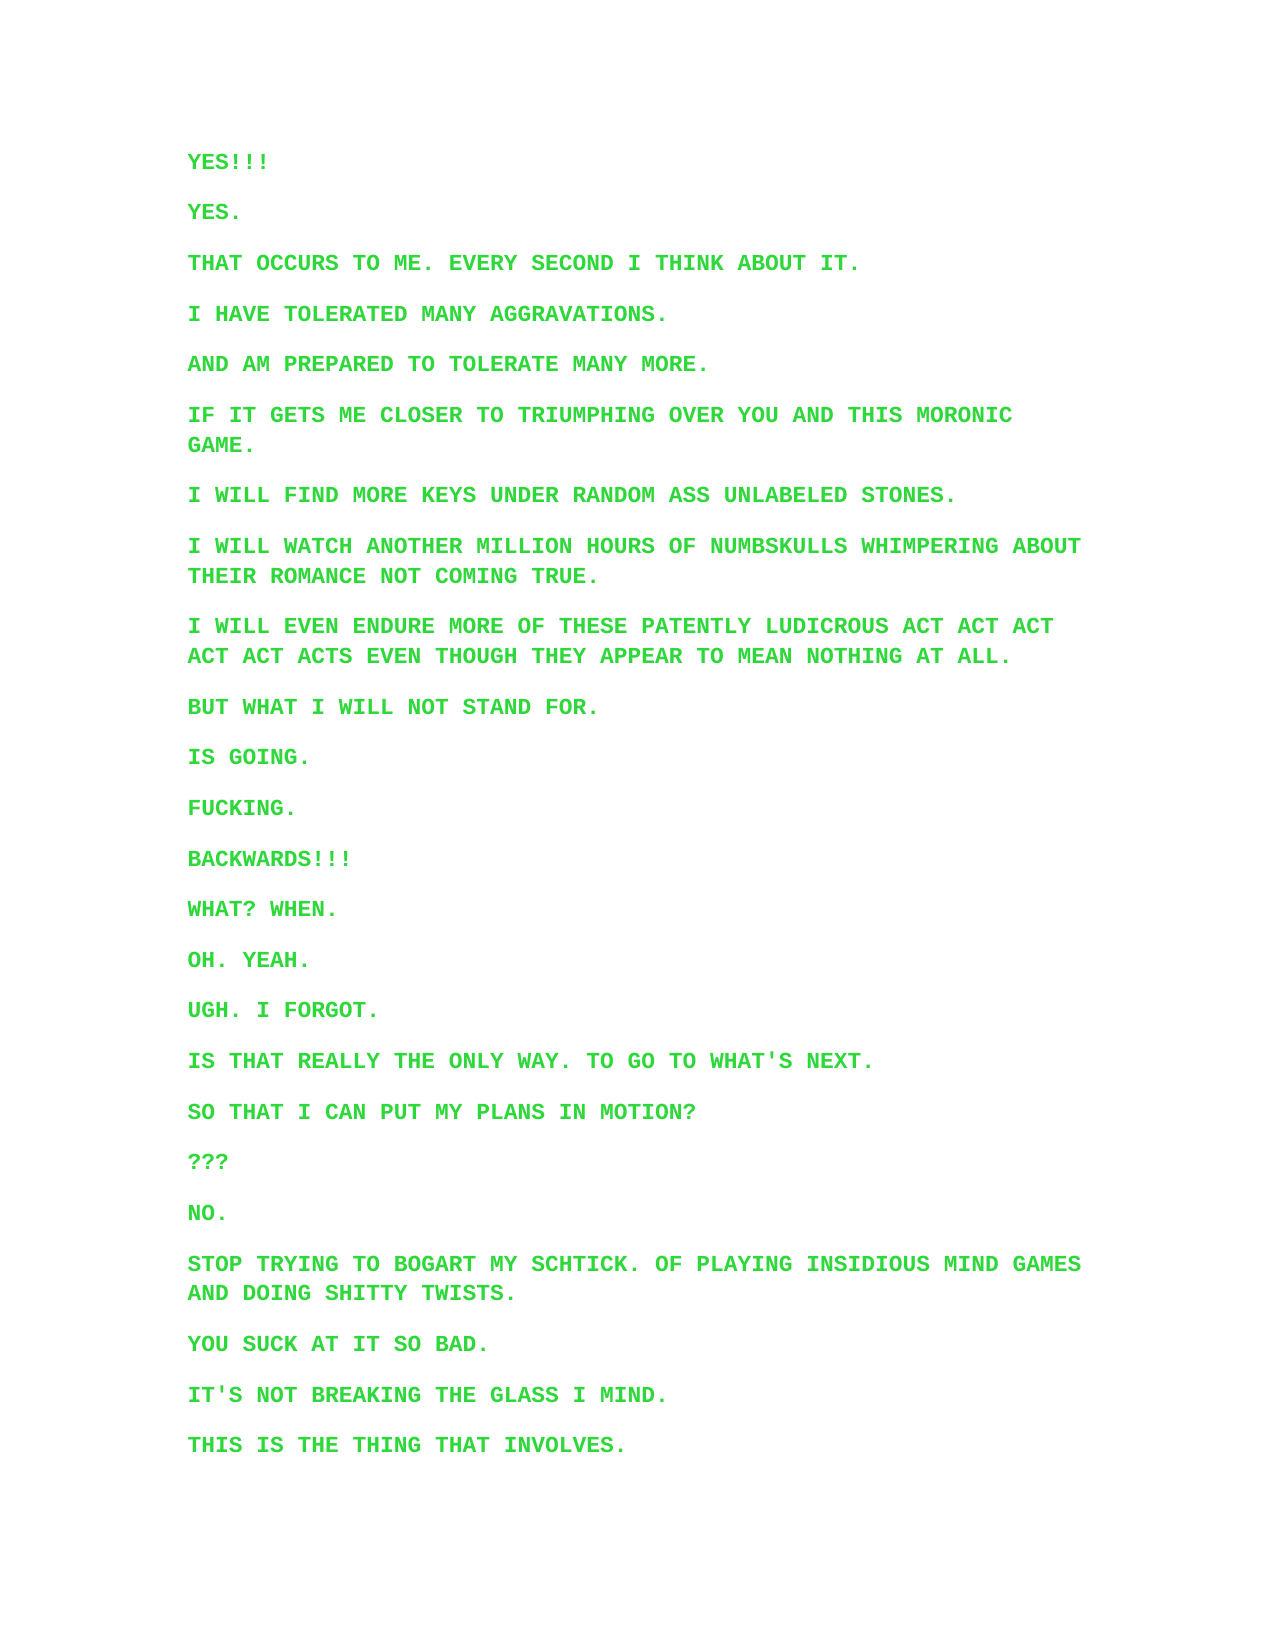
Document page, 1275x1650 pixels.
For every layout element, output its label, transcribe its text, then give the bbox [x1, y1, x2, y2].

text THIS IS THE THING THAT INVOLVES. [187, 1433, 1087, 1459]
text I HAVE TOLERATED MANY AGGRAVATIONS. [187, 302, 1087, 328]
text IF IT GETS ME CLOSER TO TRIUMPHING OVER YOU AND THIS MORONIC GAME. [187, 403, 1087, 459]
text UGH. I FORGOT. [187, 999, 1087, 1025]
text NO. [187, 1201, 1087, 1227]
text FUCKING. [187, 796, 1087, 822]
text YES!!! [187, 150, 1087, 176]
text IS GOING. [187, 746, 1087, 772]
text AND AM PREPARED TO TOLERATE MANY MORE. [187, 352, 1087, 378]
text THAT OCCURS TO ME. EVERY SECOND I THINK ABOUT IT. [187, 251, 1087, 277]
text ??? [187, 1151, 1087, 1177]
text OH. YEAH. [187, 948, 1087, 974]
text WHAT? WHEN. [187, 897, 1087, 923]
text BUT WHAT I WILL NOT STAND FOR. [187, 695, 1087, 721]
text I WILL EVEN ENDURE MORE OF THESE PATENTLY LUDICROUS ACT ACT ACT ACT ACT ACTS EVEN THOUGH THEY APPEAR TO MEAN NOTHING AT ALL. [187, 614, 1087, 670]
text IT'S NOT BREAKING THE GLASS I MIND. [187, 1383, 1087, 1409]
text BACKWARDS!!! [187, 847, 1087, 873]
text STOP TRYING TO BOGART MY SCHTICK. OF PLAYING INSIDIOUS MIND GAMES AND DOING SHITTY TWISTS. [187, 1252, 1087, 1308]
text I WILL WATCH ANOTHER MILLION HOURS OF NUMBSKULLS WHIMPERING ABOUT THEIR ROMANCE NOT COMING TRUE. [187, 534, 1087, 590]
text IS THAT REALLY THE ONLY WAY. TO GO TO WHAT'S NEXT. [187, 1049, 1087, 1075]
text SO THAT I CAN PUT MY PLANS IN MOTION? [187, 1100, 1087, 1126]
text YES. [187, 201, 1087, 227]
text YOU SUCK AT IT SO BAD. [187, 1332, 1087, 1358]
text I WILL FIND MORE KEYS UNDER RANDOM ASS UNLABELED STONES. [187, 483, 1087, 509]
